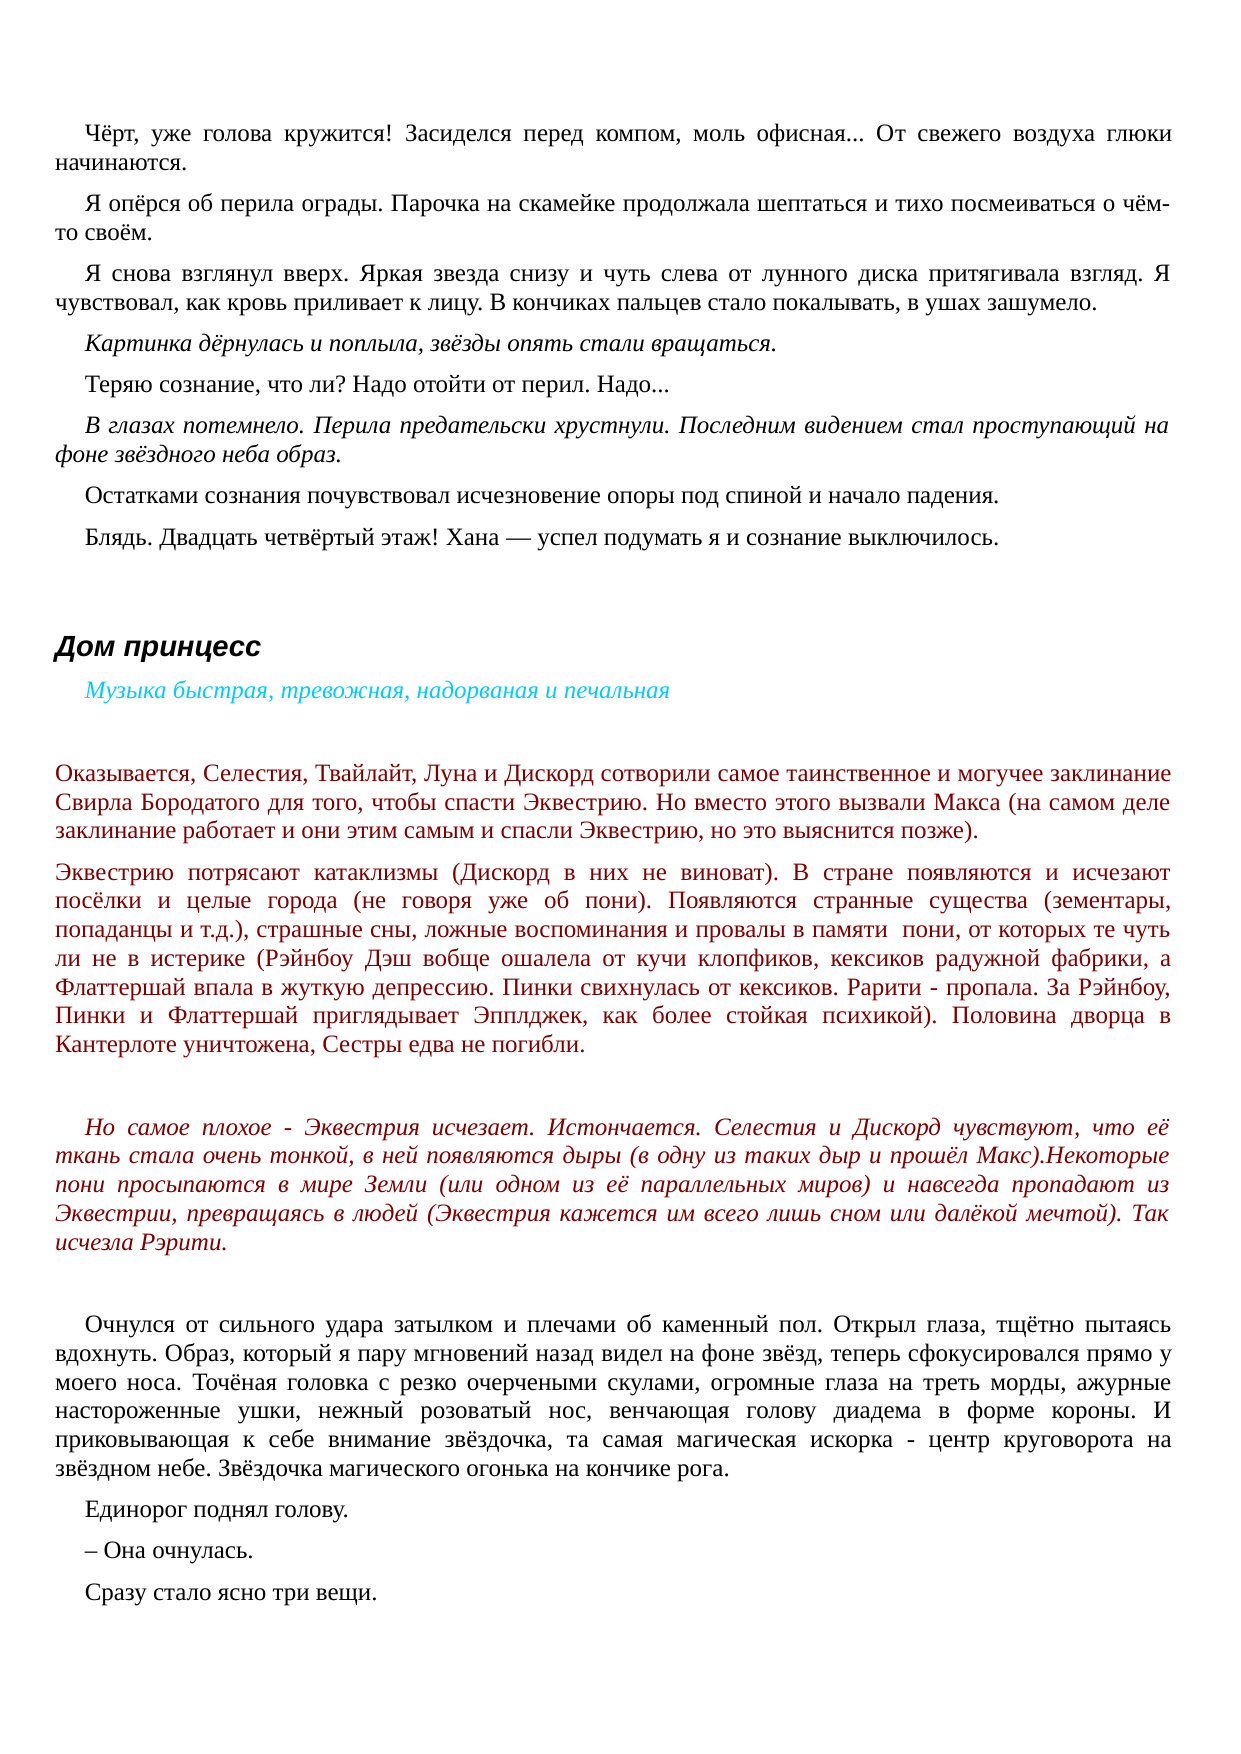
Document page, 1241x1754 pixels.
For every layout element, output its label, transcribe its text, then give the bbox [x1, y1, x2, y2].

text Сразу стало ясно три вещи. [55, 1577, 1172, 1605]
text Эквестрию потрясают катаклизмы (Дискорд в них не виноват). В стране появляются и исчезают посёлки и целые города (не говоря уже об пони). Появляются странные существа (зементары, попаданцы и т.д.), страшные сны, ложные воспоминания и провалы в памяти пони, от которых те чуть ли не в истерике (Рэйнбоу Дэш вобще ошалела от кучи клопфиков, кексиков радужной фабрики, а Флаттершай впала в жуткую депрессию. Пинки свихнулась от кексиков. Рарити - пропала. За Рэйнбоу, Пинки и Флаттершай приглядывает Эпплджек, как более стойкая психикой). Половина дворца в Кантерлоте уничтожена, Сестры едва не погибли. [55, 857, 1172, 1058]
text Очнулся от сильного удара затылком и плечами об каменный пол. Открыл глаза, тщётно пытаясь вдохнуть. Образ, который я пару мгновений назад видел на фоне звёзд, теперь сфокусировался прямо у моего носа. Точёная головка с резко очерчеными скулами, огромные глаза на треть морды, ажурные настороженные ушки, нежный розоватый нос, венчающая голову диадема в форме короны. И приковывающая к себе внимание звёздочка, та самая магическая искорка - центр круговорота на звёздном небе. Звёздочка магического огонька на кончике рога. [55, 1309, 1172, 1482]
text Картинка дёрнулась и поплыла, звёзды опять стали вращаться. [55, 328, 1172, 357]
text Но самое плохое - Эквестрия исчезает. Истончается. Селестия и Дискорд чувствуют, что её ткань стала очень тонкой, в ней появляются дыры (в одну из таких дыр и прошёл Макс).Некоторые пони просыпаются в мире Земли (или одном из её параллельных миров) и навсегда пропадают из Эквестрии, превращаясь в людей (Эквестрия кажется им всего лишь сном или далёкой мечтой). Так исчезла Рэрити. [55, 1112, 1172, 1255]
text – Она очнулась. [55, 1535, 1172, 1564]
text Чёрт, уже голова кружится! Засиделся перед компом, моль офисная... От свежего воздуха глюки начинаются. [55, 118, 1172, 176]
text Я опёрся об перила ограды. Парочка на скамейке продолжала шептаться и тихо посмеиваться о чём-то своём. [55, 188, 1172, 246]
text Я снова взглянул вверх. Яркая звезда снизу и чуть слева от лунного диска притягивала взгляд. Я чувствовал, как кровь приливает к лицу. В кончиках пальцев стало покалывать, в ушах зашумело. [55, 258, 1172, 316]
text Остатками сознания почувствовал исчезновение опоры под спиной и начало падения. [55, 481, 1172, 509]
subtitle Дом принцесс [55, 629, 1172, 663]
text Единорог поднял голову. [55, 1494, 1172, 1523]
text Оказывается, Селестия, Твайлайт, Луна и Дискорд сотворили самое таинственное и могучее заклинание Свирла Бородатого для того, чтобы спасти Эквестрию. Но вместо этого вызвали Макса (на самом деле заклинание работает и они этим самым и спасли Эквестрию, но это выяснится позже). [55, 758, 1172, 844]
text Музыка быстрая, тревожная, надорваная и печальная [55, 675, 1172, 704]
text В глазах потемнело. Перила предательски хрустнули. Последним видением стал проступающий на фоне звёздного неба образ. [55, 411, 1172, 468]
text Теряю сознание, что ли? Надо отойти от перил. Надо... [55, 369, 1172, 398]
text Блядь. Двадцать четвёртый этаж! Хана — успел подумать я и сознание выключилось. [55, 522, 1172, 551]
